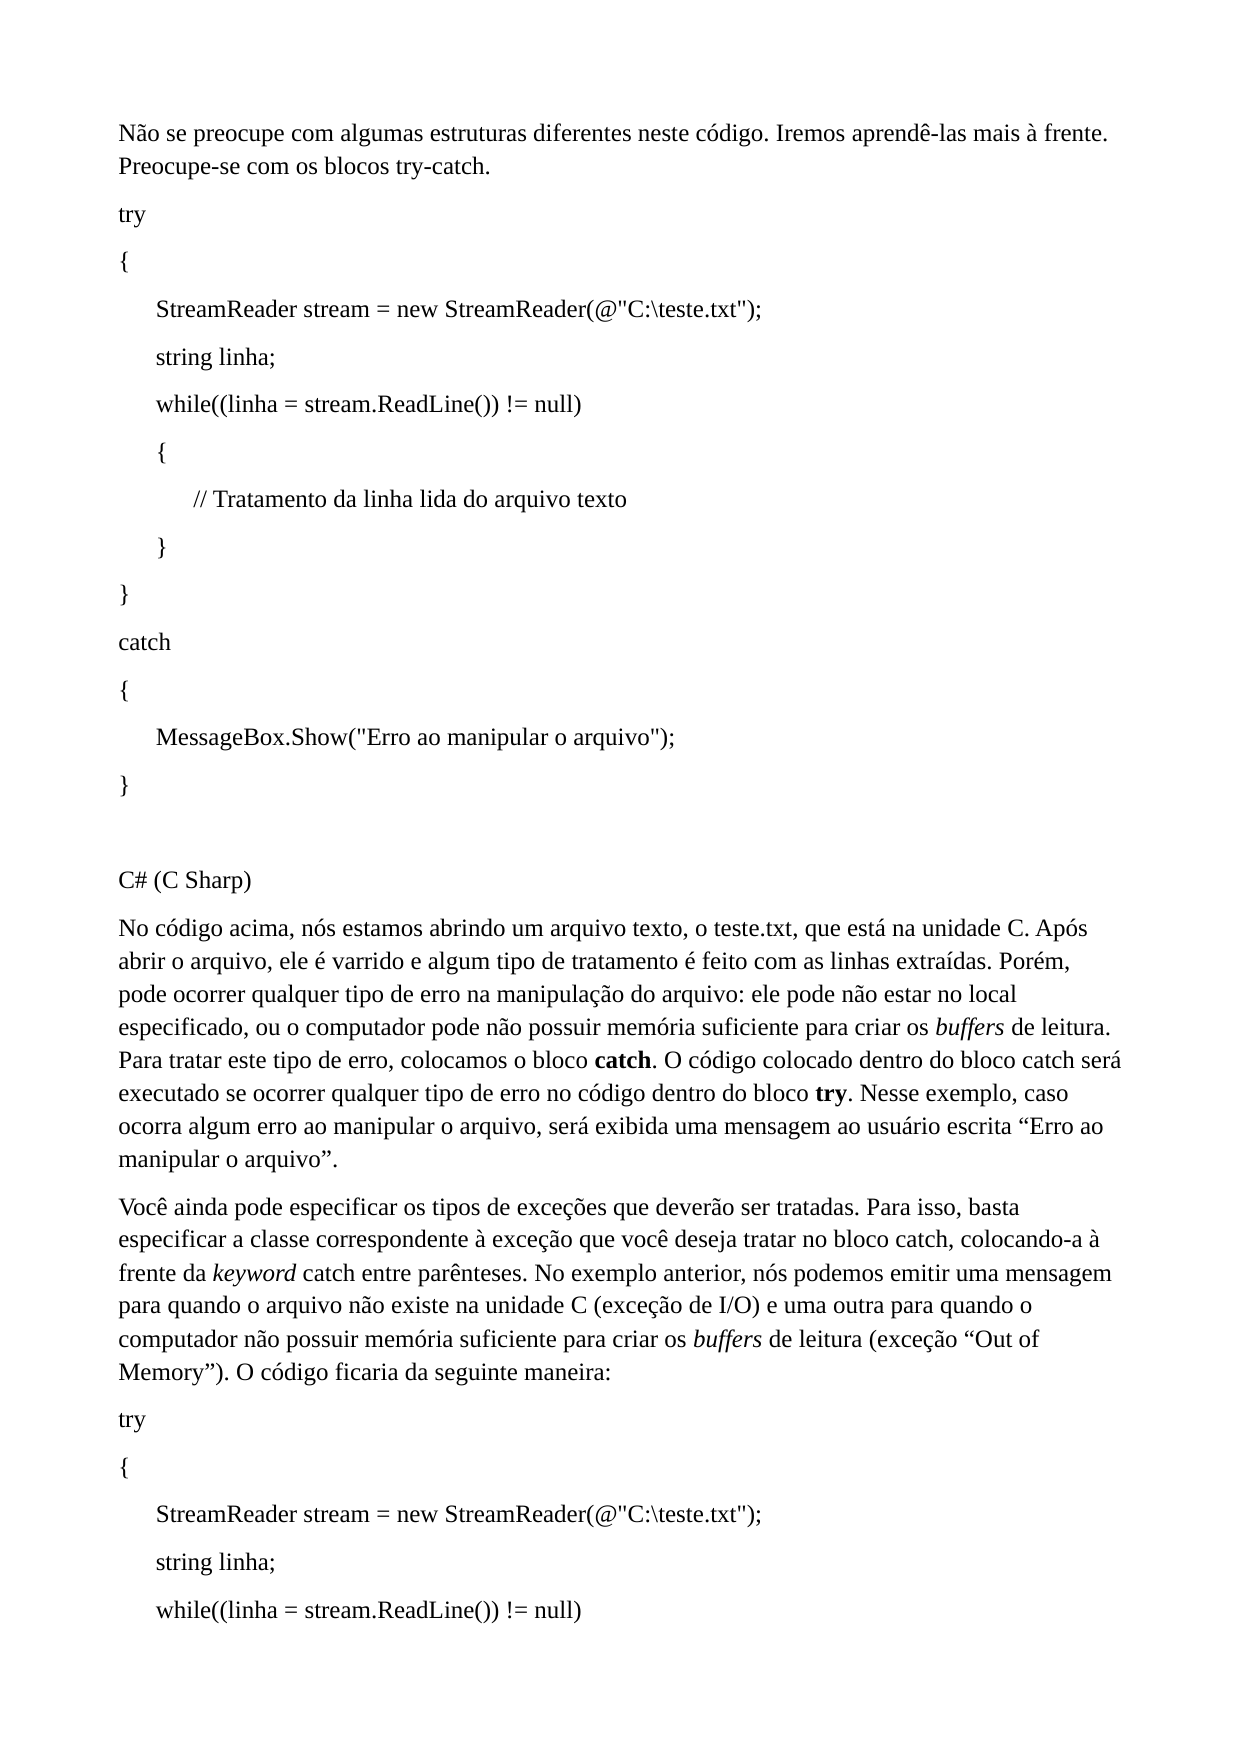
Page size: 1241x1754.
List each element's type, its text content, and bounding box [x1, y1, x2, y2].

text MessageBox.Show("Erro ao manipular o arquivo"); [118, 722, 1122, 751]
text try [118, 1404, 1122, 1433]
text { [118, 246, 1122, 275]
text Você ainda pode especificar os tipos de exceções que deverão ser tratadas. Para isso, basta especificar a classe correspondente à exceção que você deseja tratar no bloco catch, colocando-a à frente da keyword catch entre parênteses. No exemplo anterior, nós podemos emitir uma mensagem para quando o arquivo não existe na unidade C (exceção de I/O) e uma outra para quando o computador não possuir memória suficiente para criar os buffers de leitura (exceção “Out of Memory”). O código ficaria da seguinte maneira: [118, 1192, 1122, 1385]
text StreamReader stream = new StreamReader(@"C:\teste.txt"); [118, 294, 1122, 323]
text while((linha = stream.ReadLine()) != null) [118, 389, 1122, 418]
text C# (C Sharp) [118, 865, 1122, 894]
text Não se preocupe com algumas estruturas diferentes neste código. Iremos aprendê-las mais à frente. Preocupe-se com os blocos try-catch. [118, 118, 1122, 180]
text StreamReader stream = new StreamReader(@"C:\teste.txt"); [118, 1499, 1122, 1528]
text No código acima, nós estamos abrindo um arquivo texto, o teste.txt, que está na unidade C. Após abrir o arquivo, ele é varrido e algum tipo de tratamento é feito com as linhas extraídas. Porém, pode ocorrer qualquer tipo de erro na manipulação do arquivo: ele pode não estar no local especificado, ou o computador pode não possuir memória suficiente para criar os buffers de leitura. Para tratar este tipo de erro, colocamos o bloco catch. O código colocado dentro do bloco catch será executado se ocorrer qualquer tipo de erro no código dentro do bloco try. Nesse exemplo, caso ocorra algum erro ao manipular o arquivo, será exibida uma mensagem ao usuário escrita “Erro ao manipular o arquivo”. [118, 913, 1122, 1173]
text while((linha = stream.ReadLine()) != null) [118, 1595, 1122, 1623]
text string linha; [118, 342, 1122, 370]
text try [118, 199, 1122, 227]
text } [118, 770, 1122, 799]
text catch [118, 627, 1122, 656]
text } [118, 532, 1122, 561]
text { [118, 1452, 1122, 1481]
text { [118, 437, 1122, 466]
text // Tratamento da linha lida do arquivo texto [118, 484, 1122, 513]
text } [118, 579, 1122, 608]
text { [118, 675, 1122, 703]
text string linha; [118, 1547, 1122, 1576]
